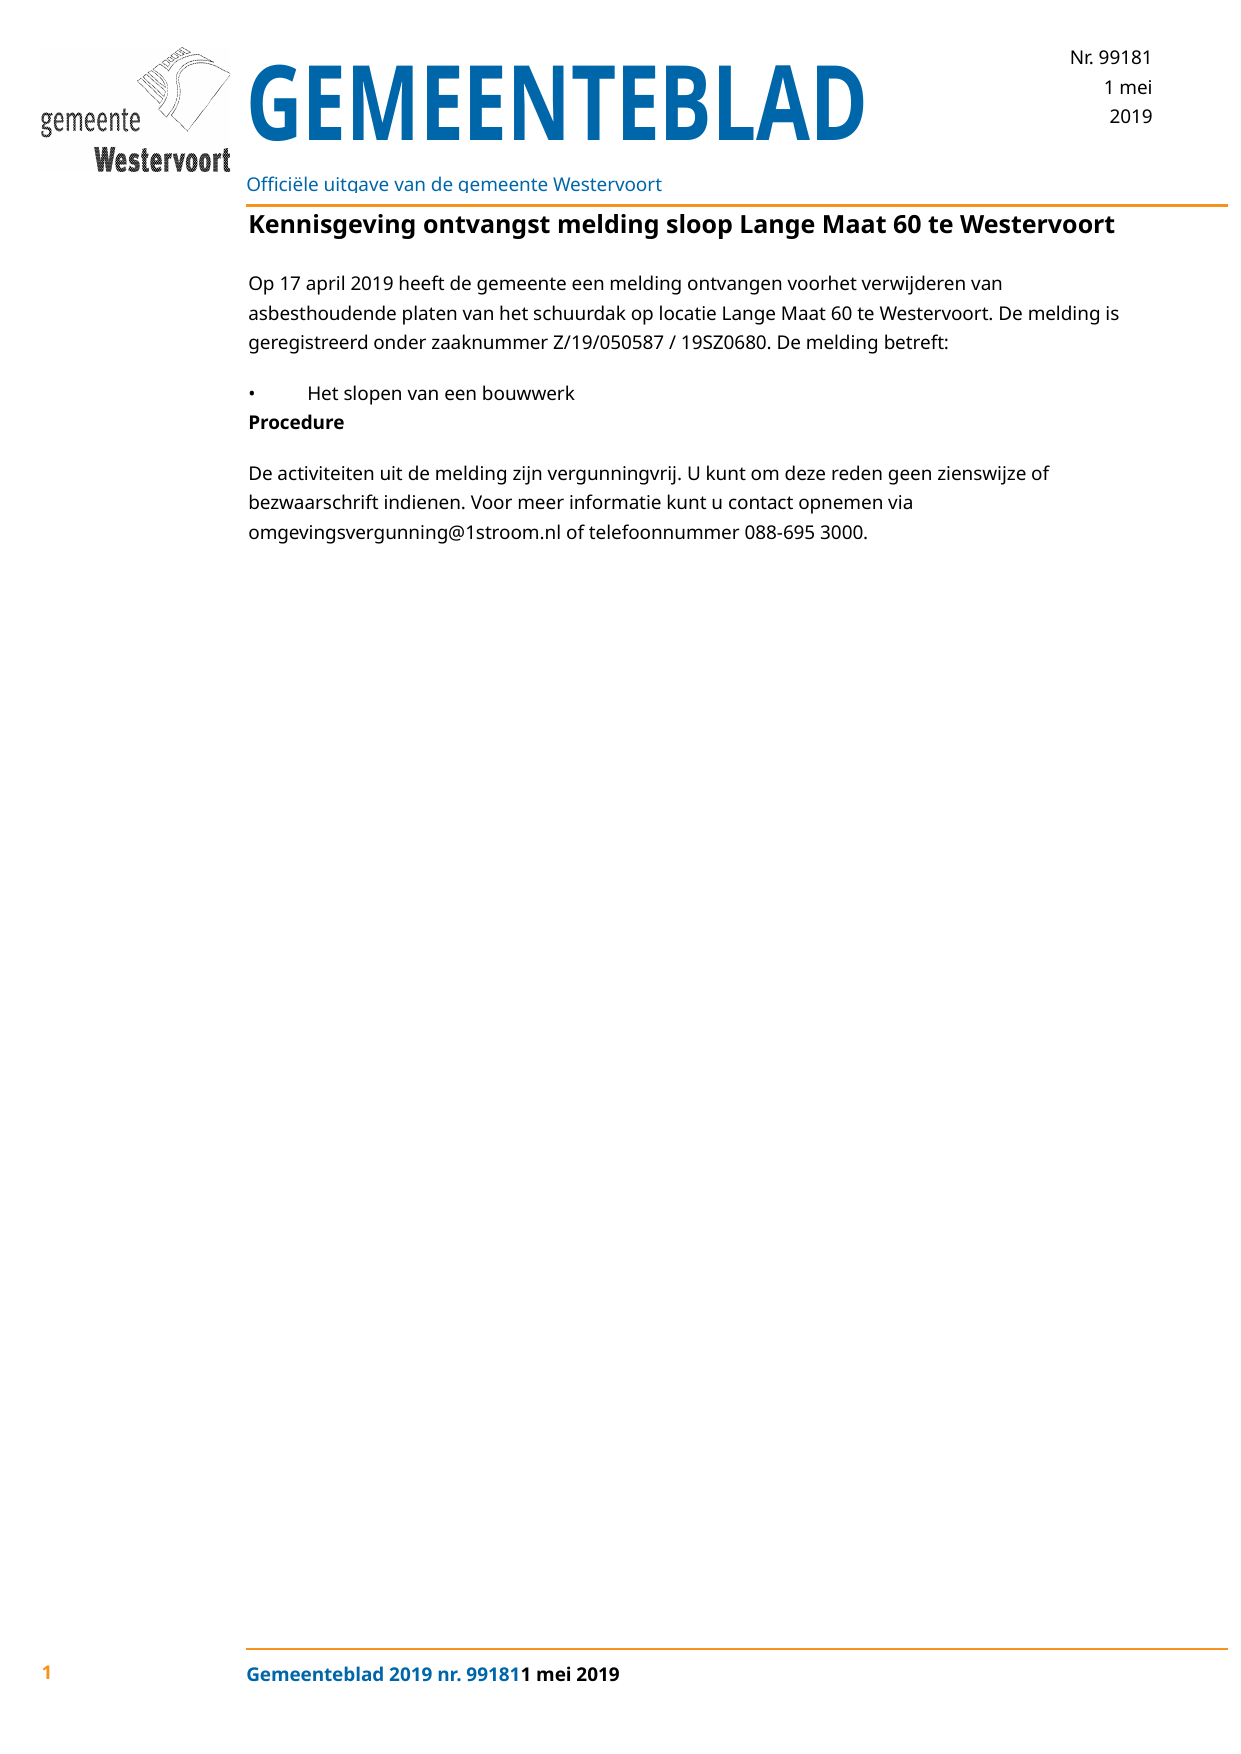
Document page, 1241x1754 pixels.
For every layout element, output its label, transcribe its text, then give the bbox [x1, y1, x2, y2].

text Op 17 april 2019 heeft de gemeente een melding ontvangen voorhet verwijderen van asbesthoudende platen van het schuurdak op locatie Lange Maat 60 te Westervoort. De melding is geregistreerd onder zaaknummer Z/19/050587 / 19SZ0680. De melding betreft: [248, 270, 1152, 355]
text Procedure [248, 409, 1152, 435]
picture [41, 47, 231, 172]
list Het slopen van een bouwwerk [248, 380, 1152, 406]
text Kennisgeving ontvangst melding sloop Lange Maat 60 te Westervoort [248, 207, 1152, 241]
text De activiteiten uit de melding zijn vergunningvrij. U kunt om deze reden geen zienswijze of bezwaarschrift indienen. Voor meer informatie kunt u contact opnemen via omgevingsvergunning@1stroom.nl of telefoonnummer 088-695 3000. [248, 460, 1152, 545]
